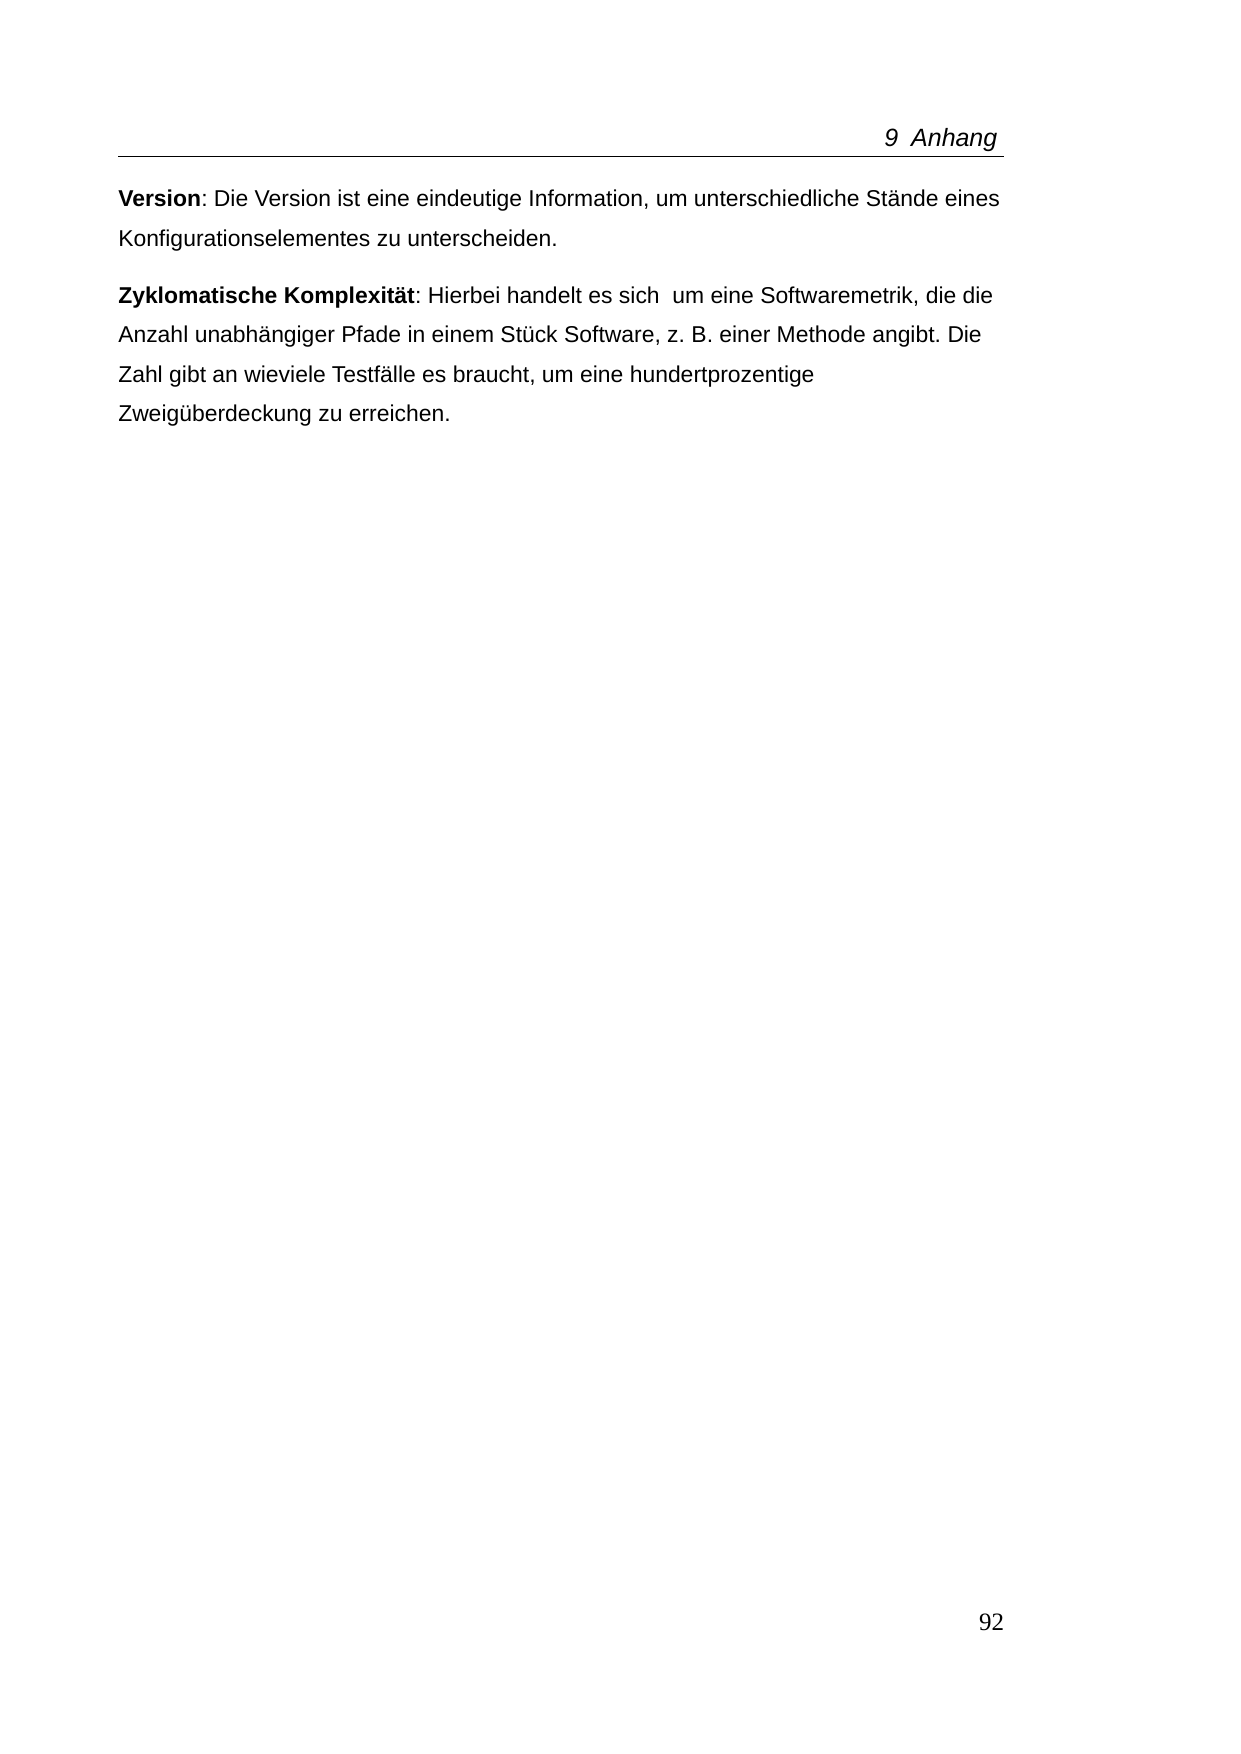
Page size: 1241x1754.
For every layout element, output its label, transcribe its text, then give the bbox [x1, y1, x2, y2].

text Zyklomatische Komplexität: Hierbei handelt es sich um eine Softwaremetrik, die die Anzahl unabhängiger Pfade in einem Stück Software, z. B. einer Methode angibt. Die Zahl gibt an wieviele Testfälle es braucht, um eine hundertprozentige Zweigüberdeckung zu erreichen. [118, 282, 1004, 427]
text Version: Die Version ist eine eindeutige Information, um unterschiedliche Stände eines Konfigurationselementes zu unterscheiden. [118, 185, 1004, 251]
